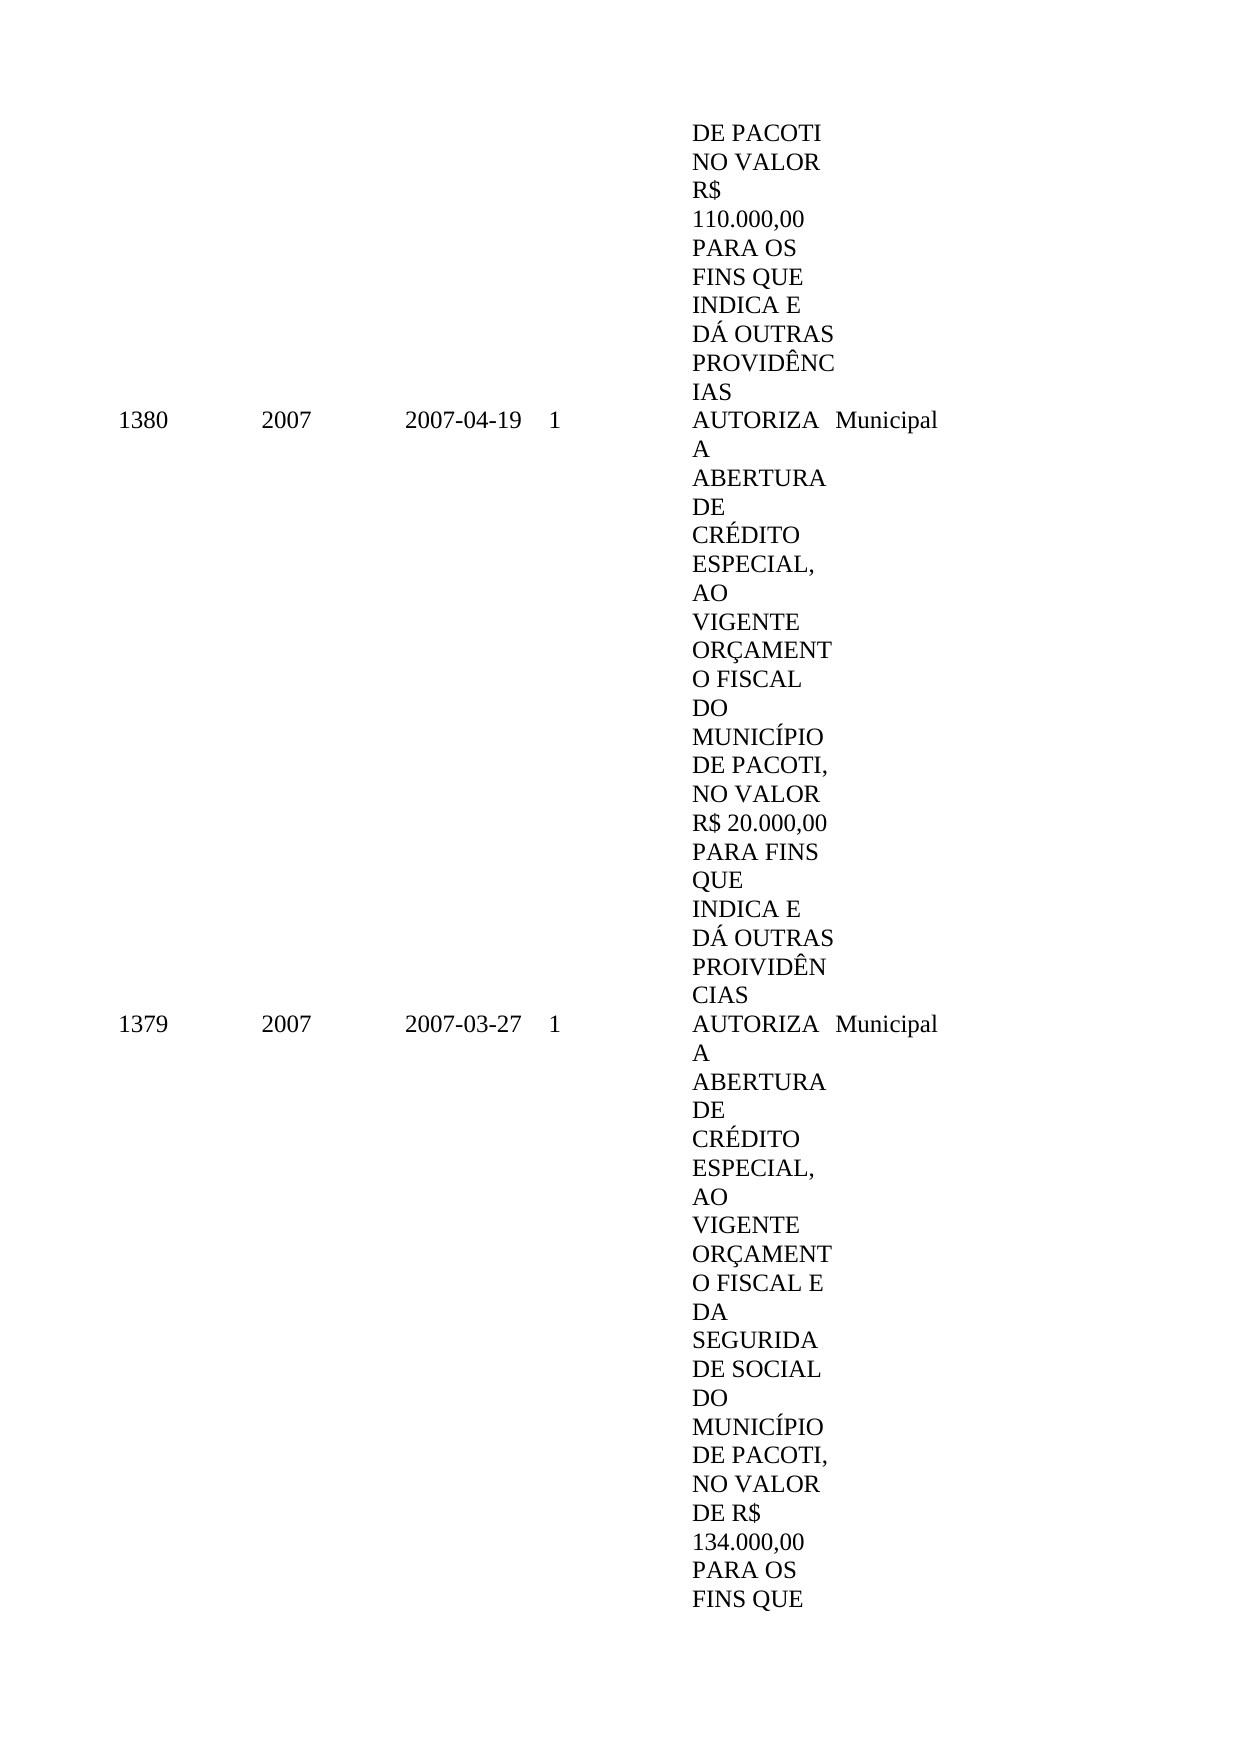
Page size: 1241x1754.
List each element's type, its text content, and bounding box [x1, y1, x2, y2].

table_cell [118, 118, 261, 406]
table_cell AUTORIZA A ABERTURA DE CRÉDITO ESPECIAL, AO VIGENTE ORÇAMENTO FISCAL DO MUNICÍPIO DE PACOTI, NO VALOR R$ 20.000,00 PARA FINS QUE INDICA E DÁ OUTRAS PROIVIDÊNCIAS [692, 406, 835, 1009]
table_cell AUTORIZA A ABERTURA DE CRÉDITO ESPECIAL, AO VIGENTE ORÇAMENTO FISCAL E DA SEGURIDADE SOCIAL DO MUNICÍPIO DE PACOTI, NO VALOR DE R$ 134.000,00 PARA OS FINS QUE [692, 1009, 835, 1613]
table_cell 1379 [118, 1009, 261, 1613]
table_cell [835, 118, 979, 406]
table_cell 2007-04-19 [405, 406, 548, 1009]
table_cell [405, 118, 548, 406]
table_cell 1380 [118, 406, 261, 1009]
table_cell [979, 406, 1122, 1009]
table_cell 2007-03-27 [405, 1009, 548, 1613]
table_cell 1 [548, 406, 692, 1009]
table_cell Municipal [835, 1009, 979, 1613]
table_cell 1 [548, 1009, 692, 1613]
table_cell 2007 [261, 406, 405, 1009]
table_cell [979, 118, 1122, 406]
table_cell 2007 [261, 1009, 405, 1613]
table_cell [261, 118, 405, 406]
table_cell Municipal [835, 406, 979, 1009]
table_cell [979, 1009, 1122, 1613]
table_cell [548, 118, 692, 406]
table_cell DE PACOTI NO VALOR R$ 110.000,00 PARA OS FINS QUE INDICA E DÁ OUTRAS PROVIDÊNCIAS [692, 118, 835, 406]
